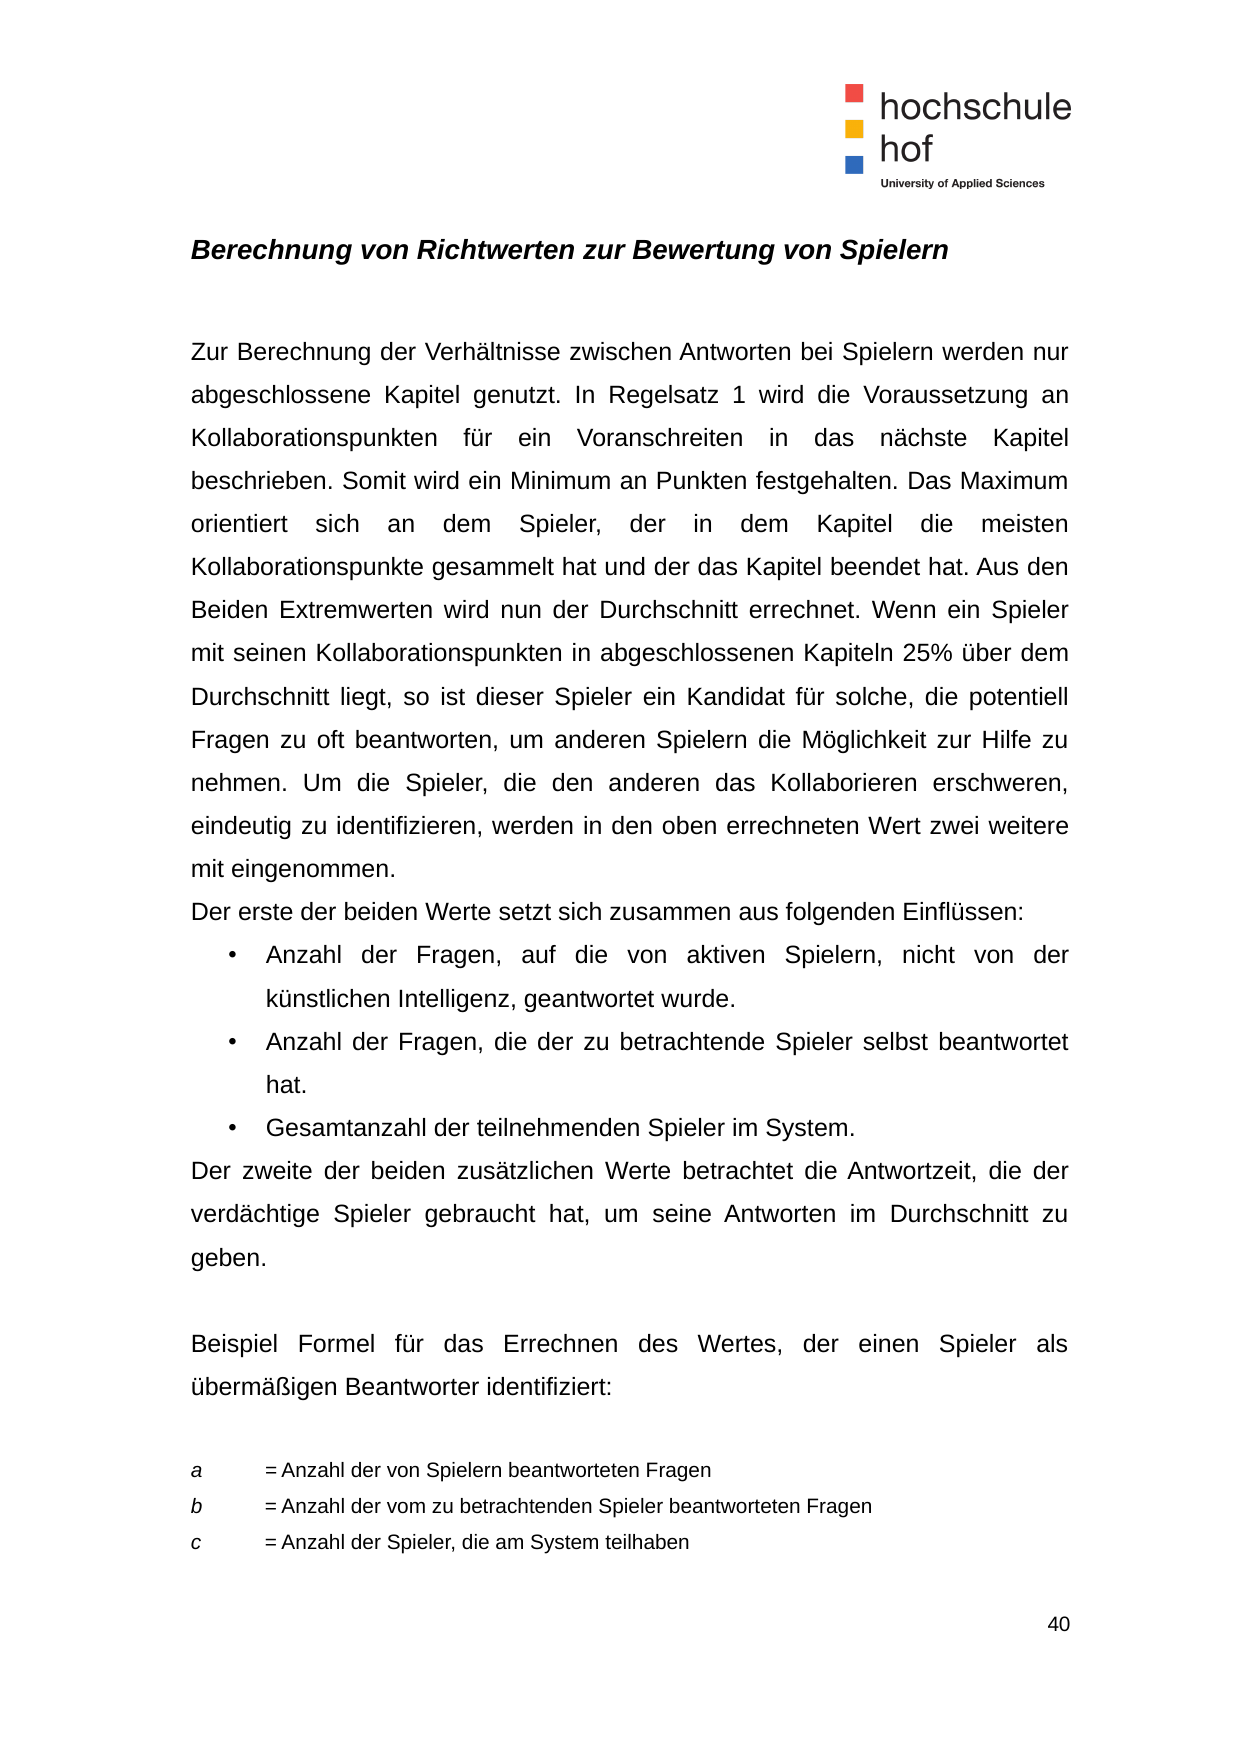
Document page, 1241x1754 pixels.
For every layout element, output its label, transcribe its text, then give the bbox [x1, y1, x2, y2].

text a = Anzahl der von Spielern beantworteten Fragen [191, 1458, 1070, 1482]
text c = Anzahl der Spieler, die am System teilhaben [191, 1530, 1070, 1554]
list Anzahl der Fragen, die der zu betrachtende Spieler selbst beantwortet hat. [228, 1027, 1070, 1099]
list Gesamtanzahl der teilnehmenden Spieler im System. [228, 1113, 1070, 1142]
list Anzahl der Fragen, auf die von aktiven Spielern, nicht von der künstlichen Intelligenz, geantwortet wurde. [228, 940, 1070, 1012]
text Der erste der beiden Werte setzt sich zusammen aus folgenden Einflüssen: [191, 897, 1070, 926]
picture [845, 84, 1071, 189]
text Beispiel Formel für das Errechnen des Wertes, der einen Spieler als übermäßigen Beantworter identifiziert: [191, 1329, 1070, 1401]
text Zur Berechnung der Verhältnisse zwischen Antworten bei Spielern werden nur abgeschlossene Kapitel genutzt. In Regelsatz 1 wird die Voraussetzung an Kollaborationspunkten für ein Voranschreiten in das nächste Kapitel beschrieben. Somit wird ein Minimum an Punkten festgehalten. Das Maximum orientiert sich an dem Spieler, der in dem Kapitel die meisten Kollaborationspunkte gesammelt hat und der das Kapitel beendet hat. Aus den Beiden Extremwerten wird nun der Durchschnitt errechnet. Wenn ein Spieler mit seinen Kollaborationspunkten in abgeschlossenen Kapiteln 25% über dem Durchschnitt liegt, so ist dieser Spieler ein Kandidat für solche, die potentiell Fragen zu oft beantworten, um anderen Spielern die Möglichkeit zur Hilfe zu nehmen. Um die Spieler, die den anderen das Kollaborieren erschweren, eindeutig zu identifizieren, werden in den oben errechneten Wert zwei weitere mit eingenommen. [191, 337, 1070, 883]
subtitle Berechnung von Richtwerten zur Bewertung von Spielern [191, 233, 1070, 265]
text Der zweite der beiden zusätzlichen Werte betrachtet die Antwortzeit, die der verdächtige Spieler gebraucht hat, um seine Antworten im Durchschnitt zu geben. [191, 1156, 1070, 1271]
text b = Anzahl der vom zu betrachtenden Spieler beantworteten Fragen [191, 1494, 1070, 1518]
